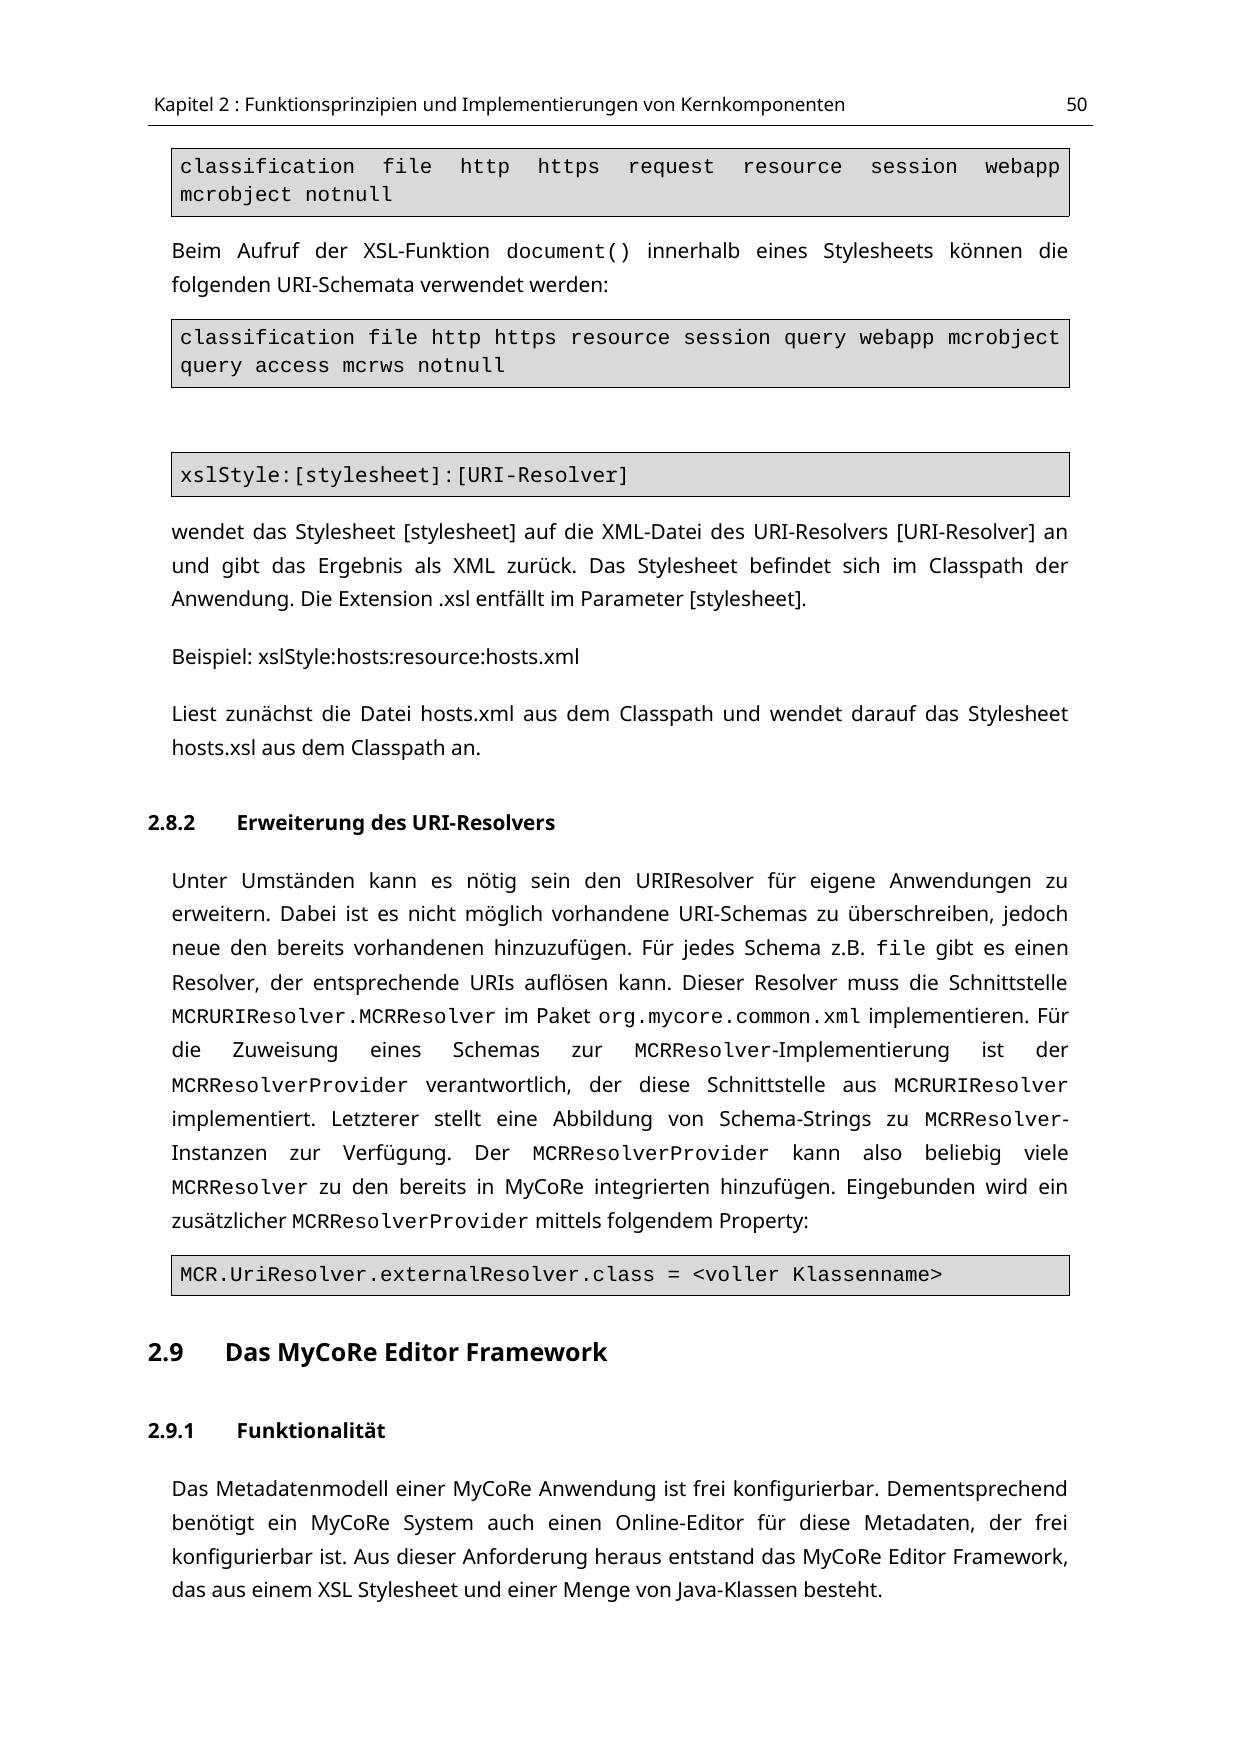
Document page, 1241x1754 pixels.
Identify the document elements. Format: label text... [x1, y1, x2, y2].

text Liest zunächst die Datei hosts.xml aus dem Classpath und wendet darauf das Stylesheet hosts.xsl aus dem Classpath an. [171, 699, 1069, 761]
text classification file http https request resource session webapp mcrobject notnull [172, 149, 1069, 216]
text MCR.UriResolver.externalResolver.class = <voller Klassenname> [172, 1256, 1069, 1295]
text xslStyle:[stylesheet]:[URI-Resolver] [172, 453, 1069, 496]
text Beispiel: xslStyle:hosts:resource:hosts.xml [171, 642, 1069, 670]
text classification file http https resource session query webapp mcrobject query access mcrws notnull [172, 320, 1069, 387]
text wendet das Stylesheet [stylesheet] auf die XML-Datei des URI-Resolvers [URI-Resolver] an und gibt das Ergebnis als XML zurück. Das Stylesheet befindet sich im Classpath der Anwendung. Die Extension .xsl entfällt im Parameter [stylesheet]. [171, 517, 1069, 613]
text Beim Aufruf der XSL-Funktion document() innerhalb eines Stylesheets können die folgenden URI-Schemata verwendet werden: [171, 236, 1069, 299]
subtitle Erweiterung des URI-Resolvers [148, 808, 1092, 837]
text Unter Umständen kann es nötig sein den URIResolver für eigene Anwendungen zu erweitern. Dabei ist es nicht möglich vorhandene URI-Schemas zu überschreiben, jedoch neue den bereits vorhandenen hinzuzufügen. Für jedes Schema z.B. file gibt es einen Resolver, der entsprechende URIs auflösen kann. Dieser Resolver muss die Schnittstelle MCRURIResolver.MCRResolver im Paket org.mycore.common.xml implementieren. Für die Zuweisung eines Schemas zur MCRResolver-Implementierung ist der MCRResolverProvider verantwortlich, der diese Schnittstelle aus MCRURIResolver implementiert. Letzterer stellt eine Abbildung von Schema-Strings zu MCRResolver-Instanzen zur Verfügung. Der MCRResolverProvider kann also beliebig viele MCRResolver zu den bereits in MyCoRe integrierten hinzufügen. Eingebunden wird ein zusätzlicher MCRResolverProvider mittels folgendem Property: [171, 866, 1069, 1235]
subtitle Das MyCoRe Editor Framework [148, 1335, 1092, 1369]
subtitle Funktionalität [148, 1417, 1092, 1445]
text Das Metadatenmodell einer MyCoRe Anwendung ist frei konfigurierbar. Dementsprechend benötigt ein MyCoRe System auch einen Online-Editor für diese Metadaten, der frei konfigurierbar ist. Aus dieser Anforderung heraus entstand das MyCoRe Editor Framework, das aus einem XSL Stylesheet und einer Menge von Java-Klassen besteht. [171, 1474, 1069, 1604]
